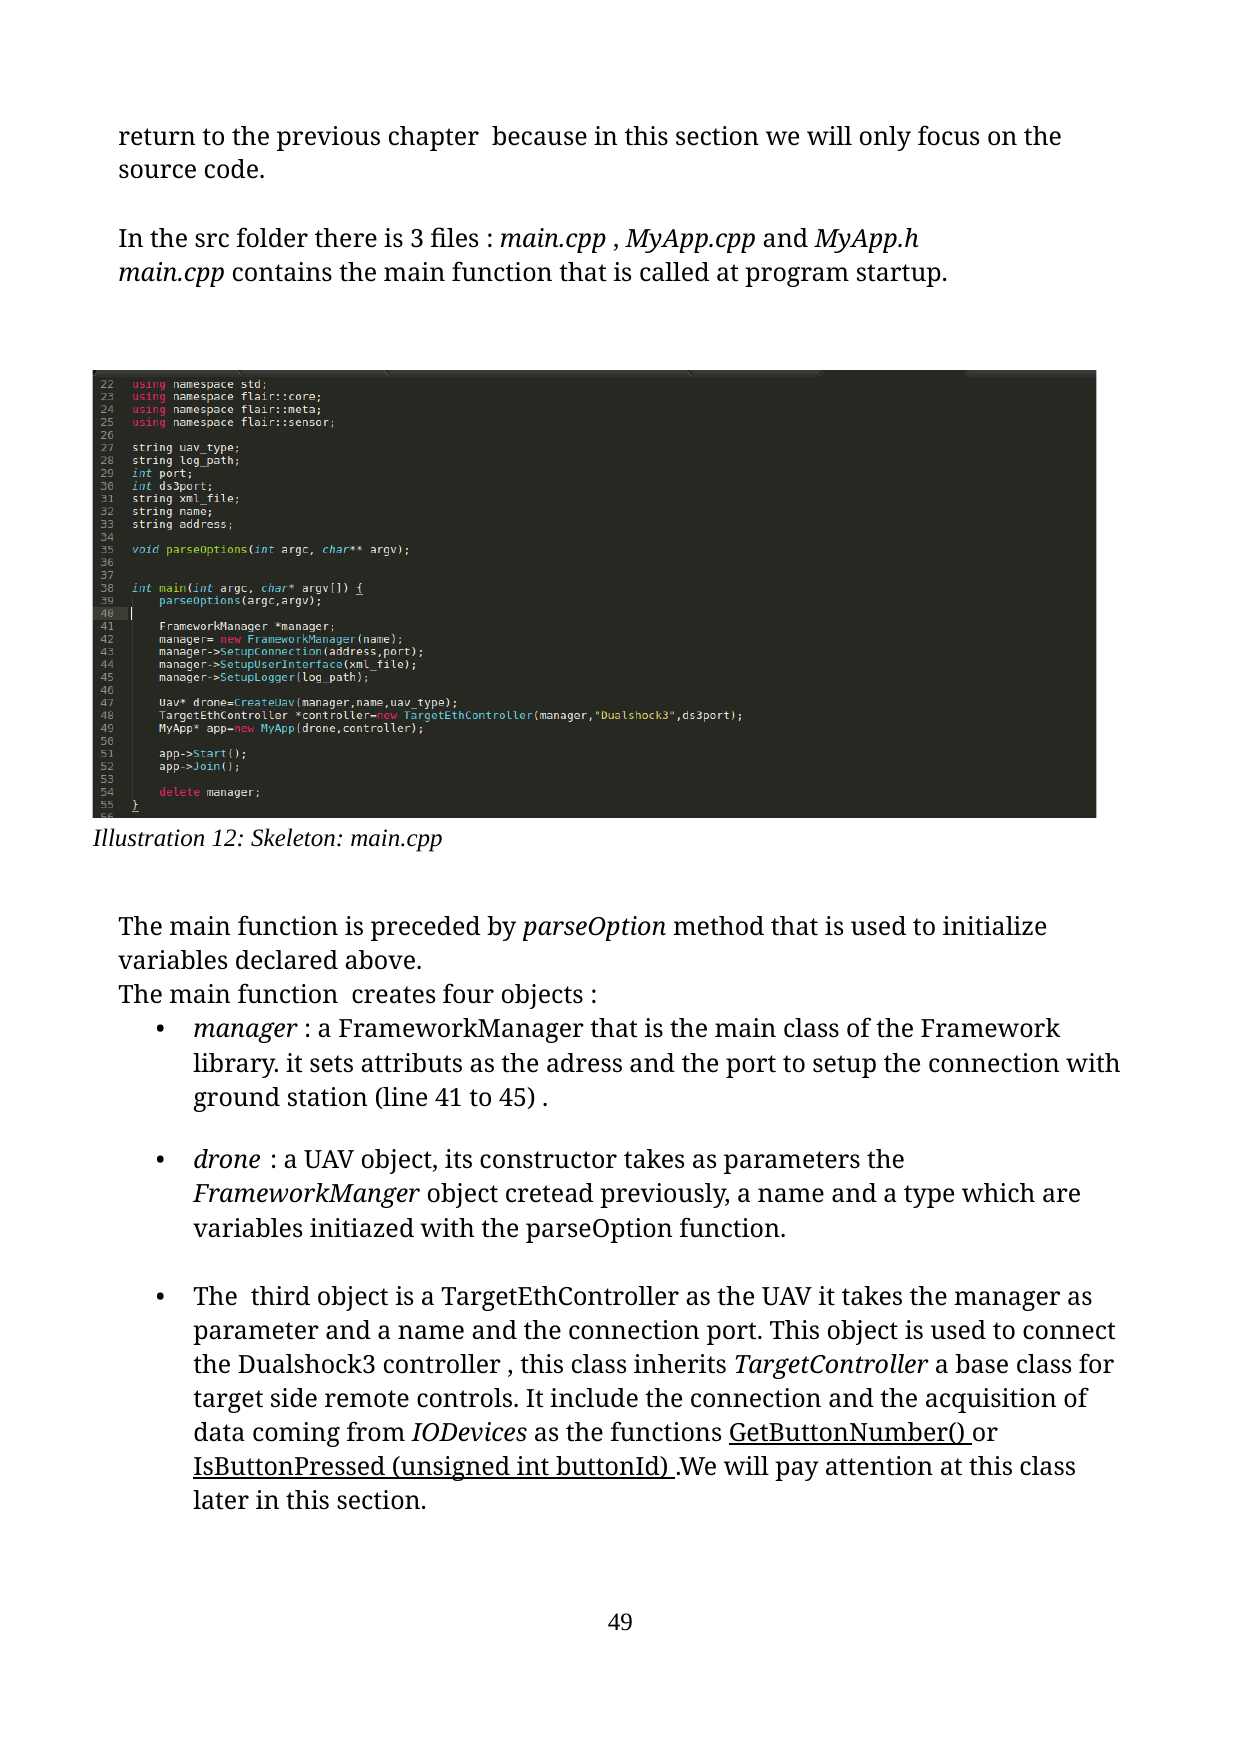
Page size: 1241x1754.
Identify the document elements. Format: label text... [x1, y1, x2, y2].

text In the src folder there is 3 files : main.cpp , MyApp.cpp and MyApp.h [118, 220, 1122, 254]
list The third object is a TargetEthController as the UAV it takes the manager as parameter and a name and the connection port. This object is used to connect the Dualshock3 controller , this class inherits TargetController a base class for target side remote controls. It include the connection and the acquisition of data coming from IODevices as the functions GetButtonNumber() or IsButtonPressed (unsigned int buttonId) .We will pay attention at this class later in this section. [156, 1278, 1122, 1517]
picture [92, 370, 402, 818]
text The main function is preceded by parseOption method that is used to initialize variables declared above. [118, 909, 1122, 977]
text return to the previous chapter because in this section we will only focus on the source code. [118, 118, 1122, 186]
list drone : a UAV object, its constructor takes as parameters the FrameworkManger object cretead previously, a name and a type which are variables initiazed with the parseOption function. [156, 1142, 1122, 1244]
text main.cpp contains the main function that is called at program startup. [118, 254, 1122, 288]
text The main function creates four objects : [118, 977, 1122, 1011]
list manager : a FrameworkManager that is the main class of the Framework library. it sets attributs as the adress and the port to setup the connection with ground station (line 41 to 45) . [156, 1011, 1122, 1113]
text Illustration 12: Skeleton: main.cpp [93, 818, 1200, 851]
